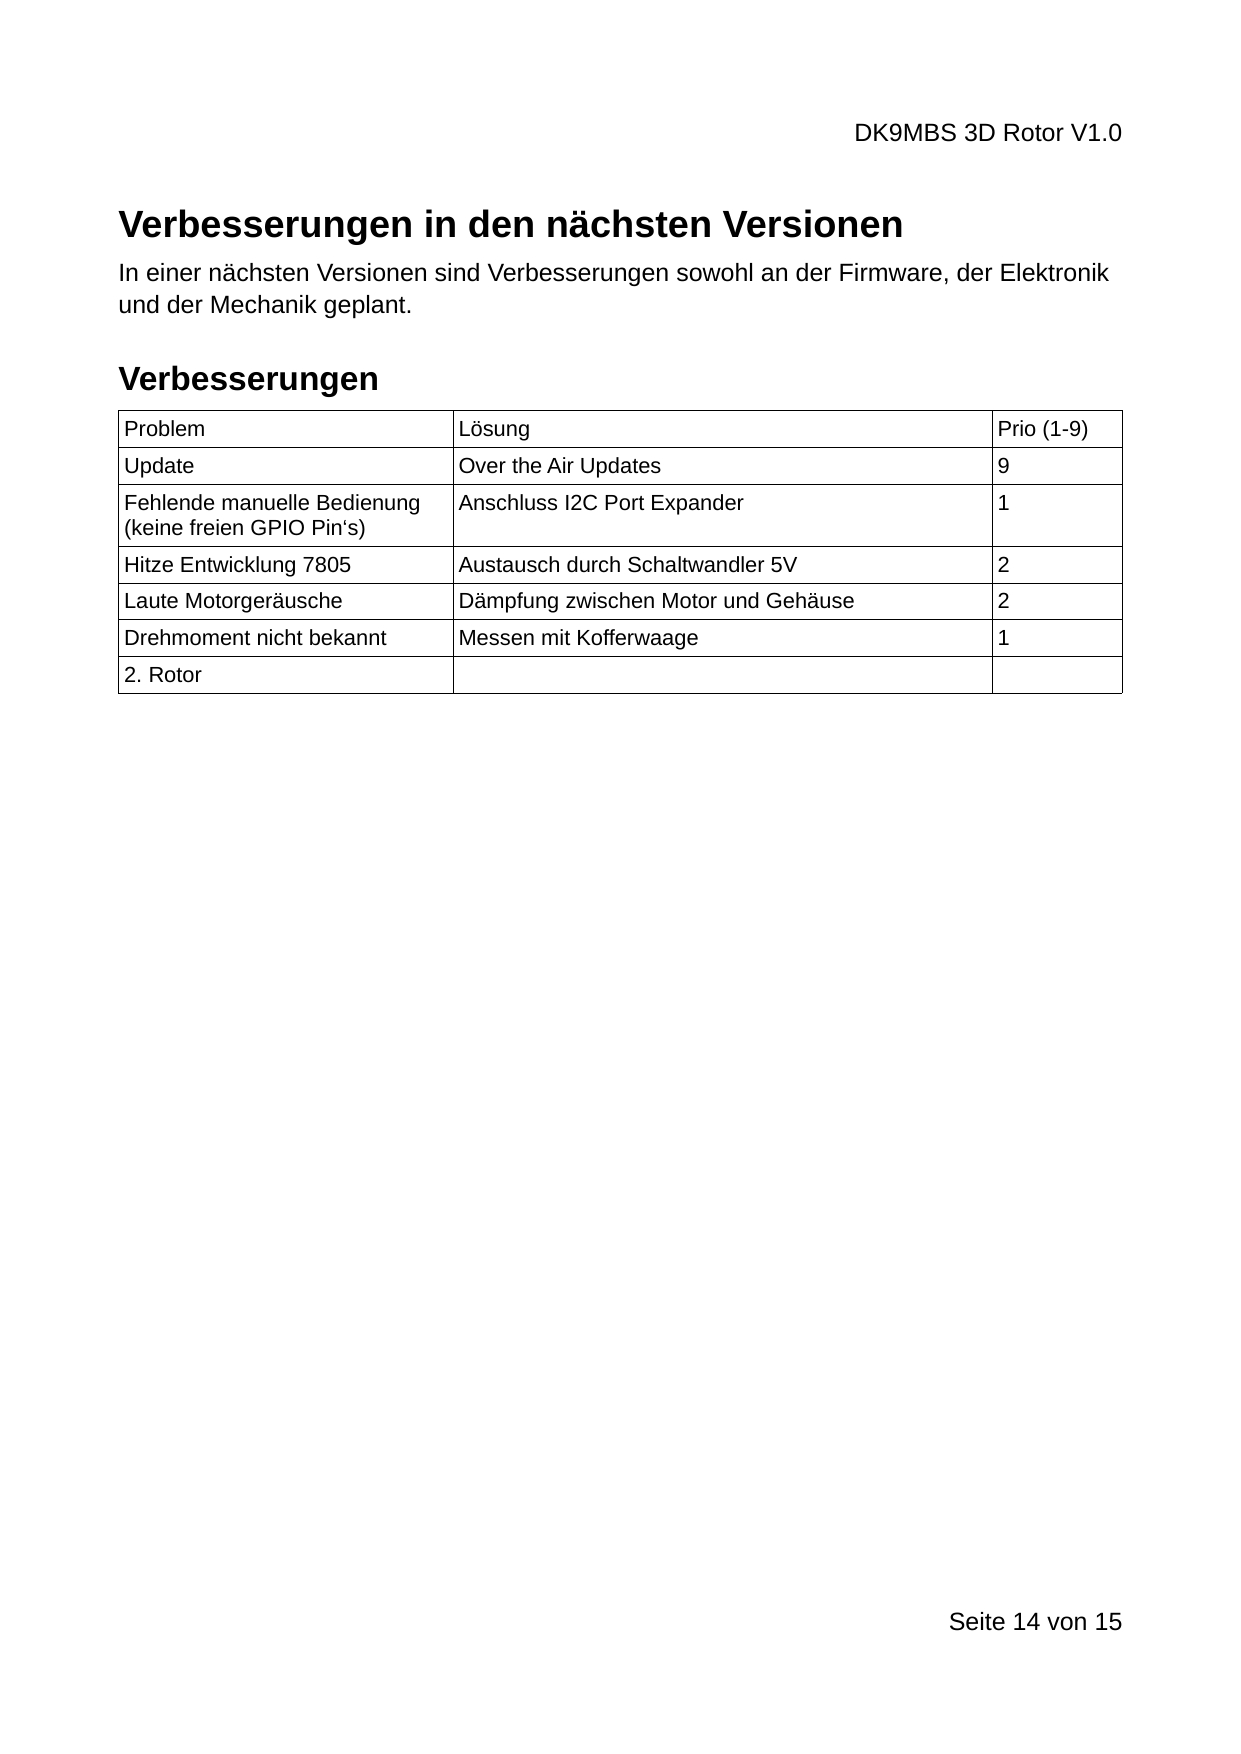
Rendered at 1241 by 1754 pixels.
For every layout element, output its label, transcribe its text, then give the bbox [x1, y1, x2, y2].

table_cell Austausch durch Schaltwandler 5V [454, 547, 992, 582]
table_cell Update [119, 448, 453, 484]
subtitle Verbesserungen in den nächsten Versionen [118, 201, 1122, 245]
table_cell Messen mit Kofferwaage [454, 620, 992, 656]
table_cell [993, 657, 1122, 693]
table_cell Fehlende manuelle Bedienung (keine freien GPIO Pin‘s) [119, 485, 453, 546]
table_cell Hitze Entwicklung 7805 [119, 547, 453, 582]
table_cell Laute Motorgeräusche [119, 584, 453, 619]
table_cell 2 [993, 547, 1122, 582]
table_cell 1 [993, 620, 1122, 656]
text In einer nächsten Versionen sind Verbesserungen sowohl an der Firmware, der Elektronik und der Mechanik geplant. [118, 257, 1122, 319]
table_cell 9 [993, 448, 1122, 484]
table_header Problem [119, 411, 453, 447]
subtitle Verbesserungen [118, 359, 1122, 398]
table_cell 2 [993, 584, 1122, 619]
table_cell [454, 657, 992, 693]
table_cell Over the Air Updates [454, 448, 992, 484]
table_cell Dämpfung zwischen Motor und Gehäuse [454, 584, 992, 619]
table_header Lösung [454, 411, 992, 447]
table_cell 2. Rotor [119, 657, 453, 693]
table_cell Anschluss I2C Port Expander [454, 485, 992, 546]
table_header Prio (1-9) [993, 411, 1122, 447]
table_cell Drehmoment nicht bekannt [119, 620, 453, 656]
table_cell 1 [993, 485, 1122, 546]
